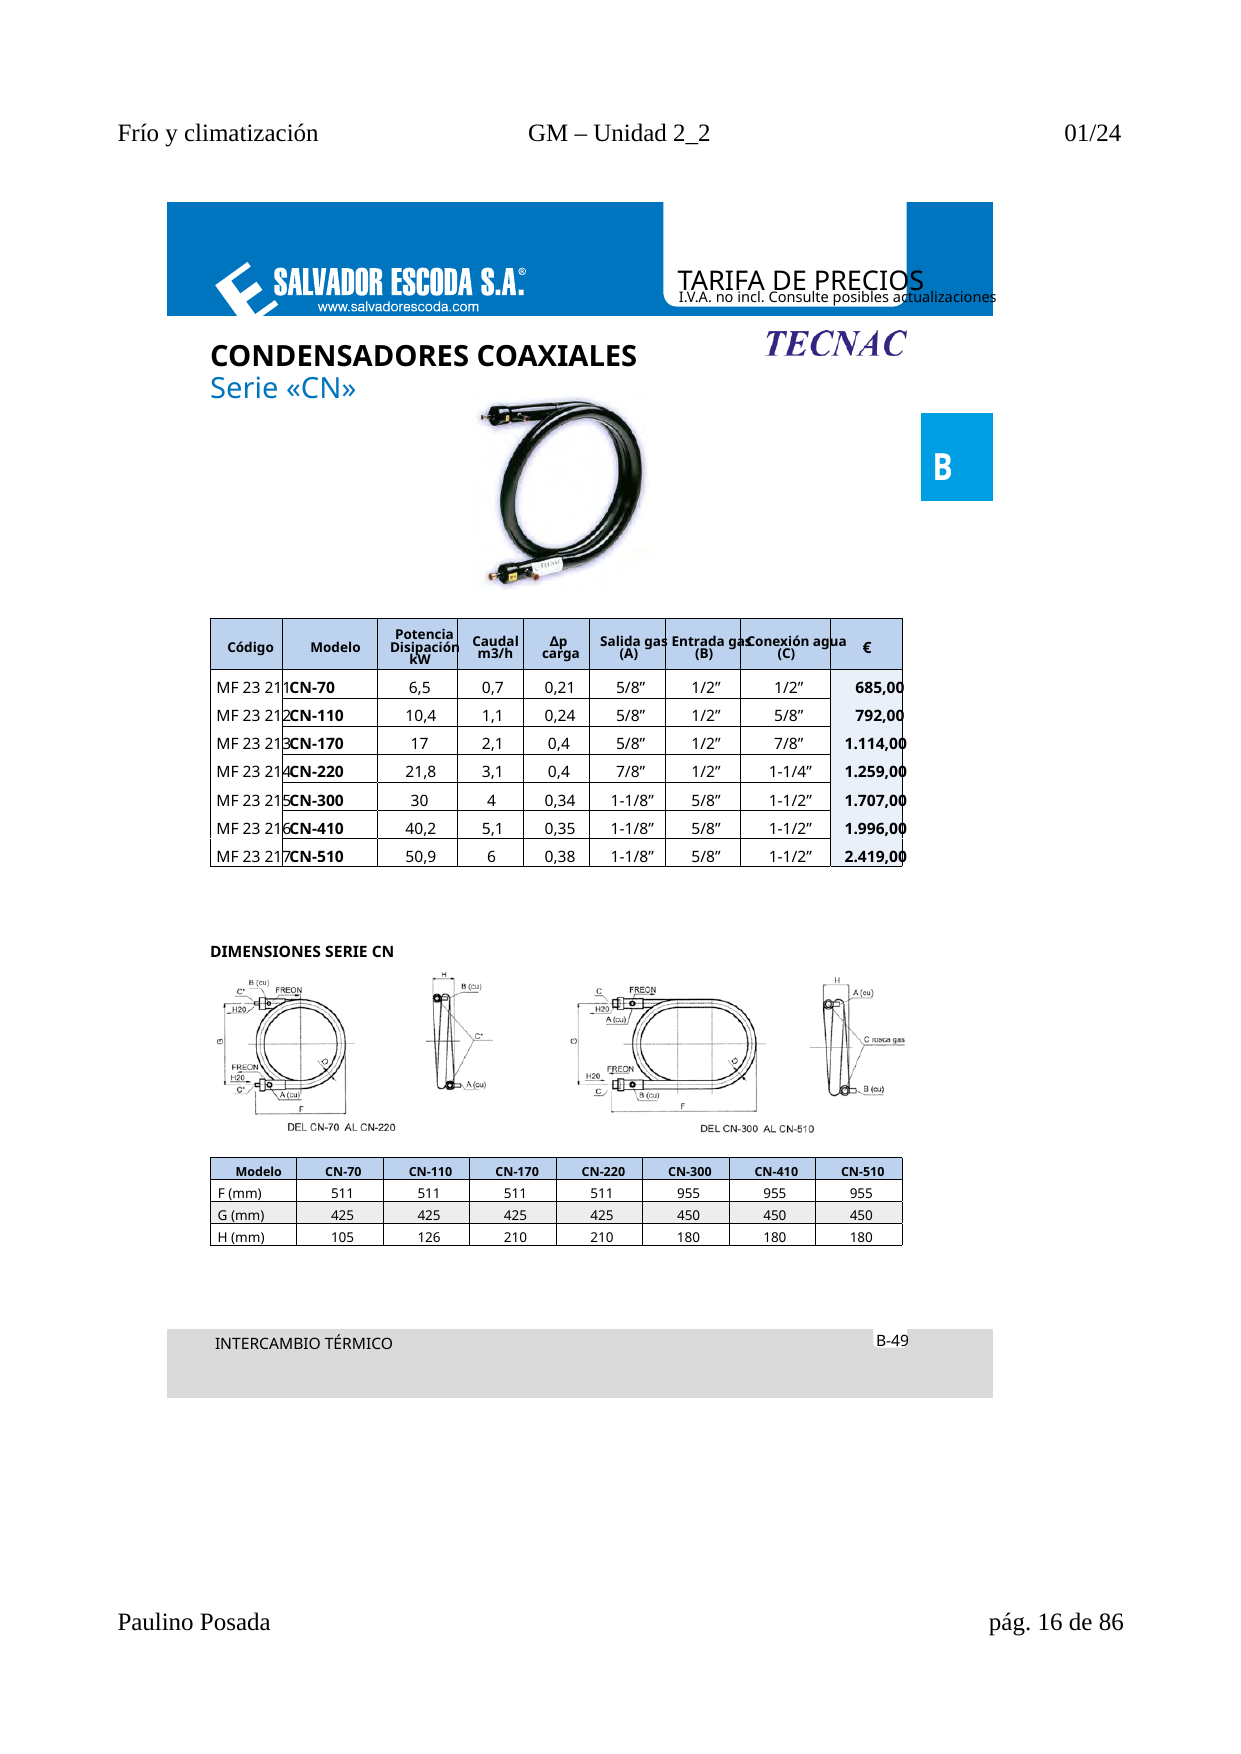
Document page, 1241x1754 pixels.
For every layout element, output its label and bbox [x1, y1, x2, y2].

picture [214, 968, 907, 1135]
picture [472, 393, 650, 590]
picture [765, 330, 907, 356]
